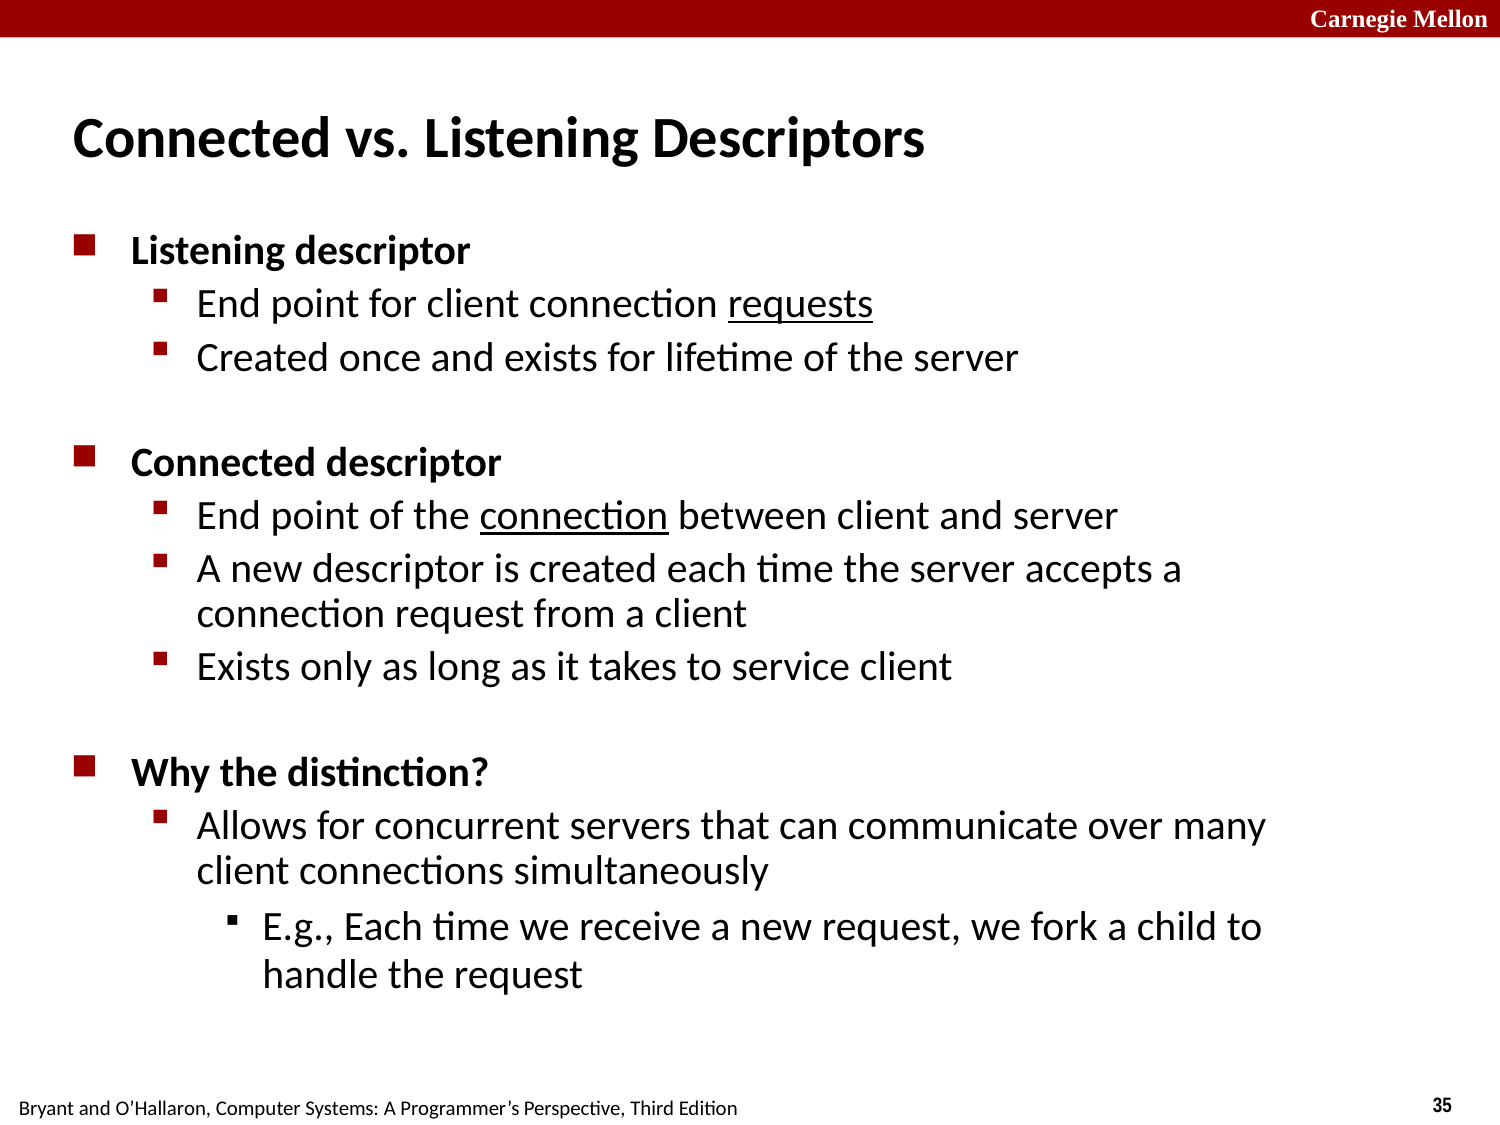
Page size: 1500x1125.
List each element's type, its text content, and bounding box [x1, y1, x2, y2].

list Listening descriptor End point for client connection requests Created once and exists for lifetime of the server Connected descriptor End point of the connection between client and server A new descriptor is created each time the server accepts a connection request from a client Exists only as long as it takes to service client Why the distinction? Allows for concurrent servers that can communicate over many client connections simultaneously E.g., Each time we receive a new request, we fork a child to handle the request [59, 223, 1356, 1075]
title Connected vs. Listening Descriptors [58, 71, 1304, 197]
